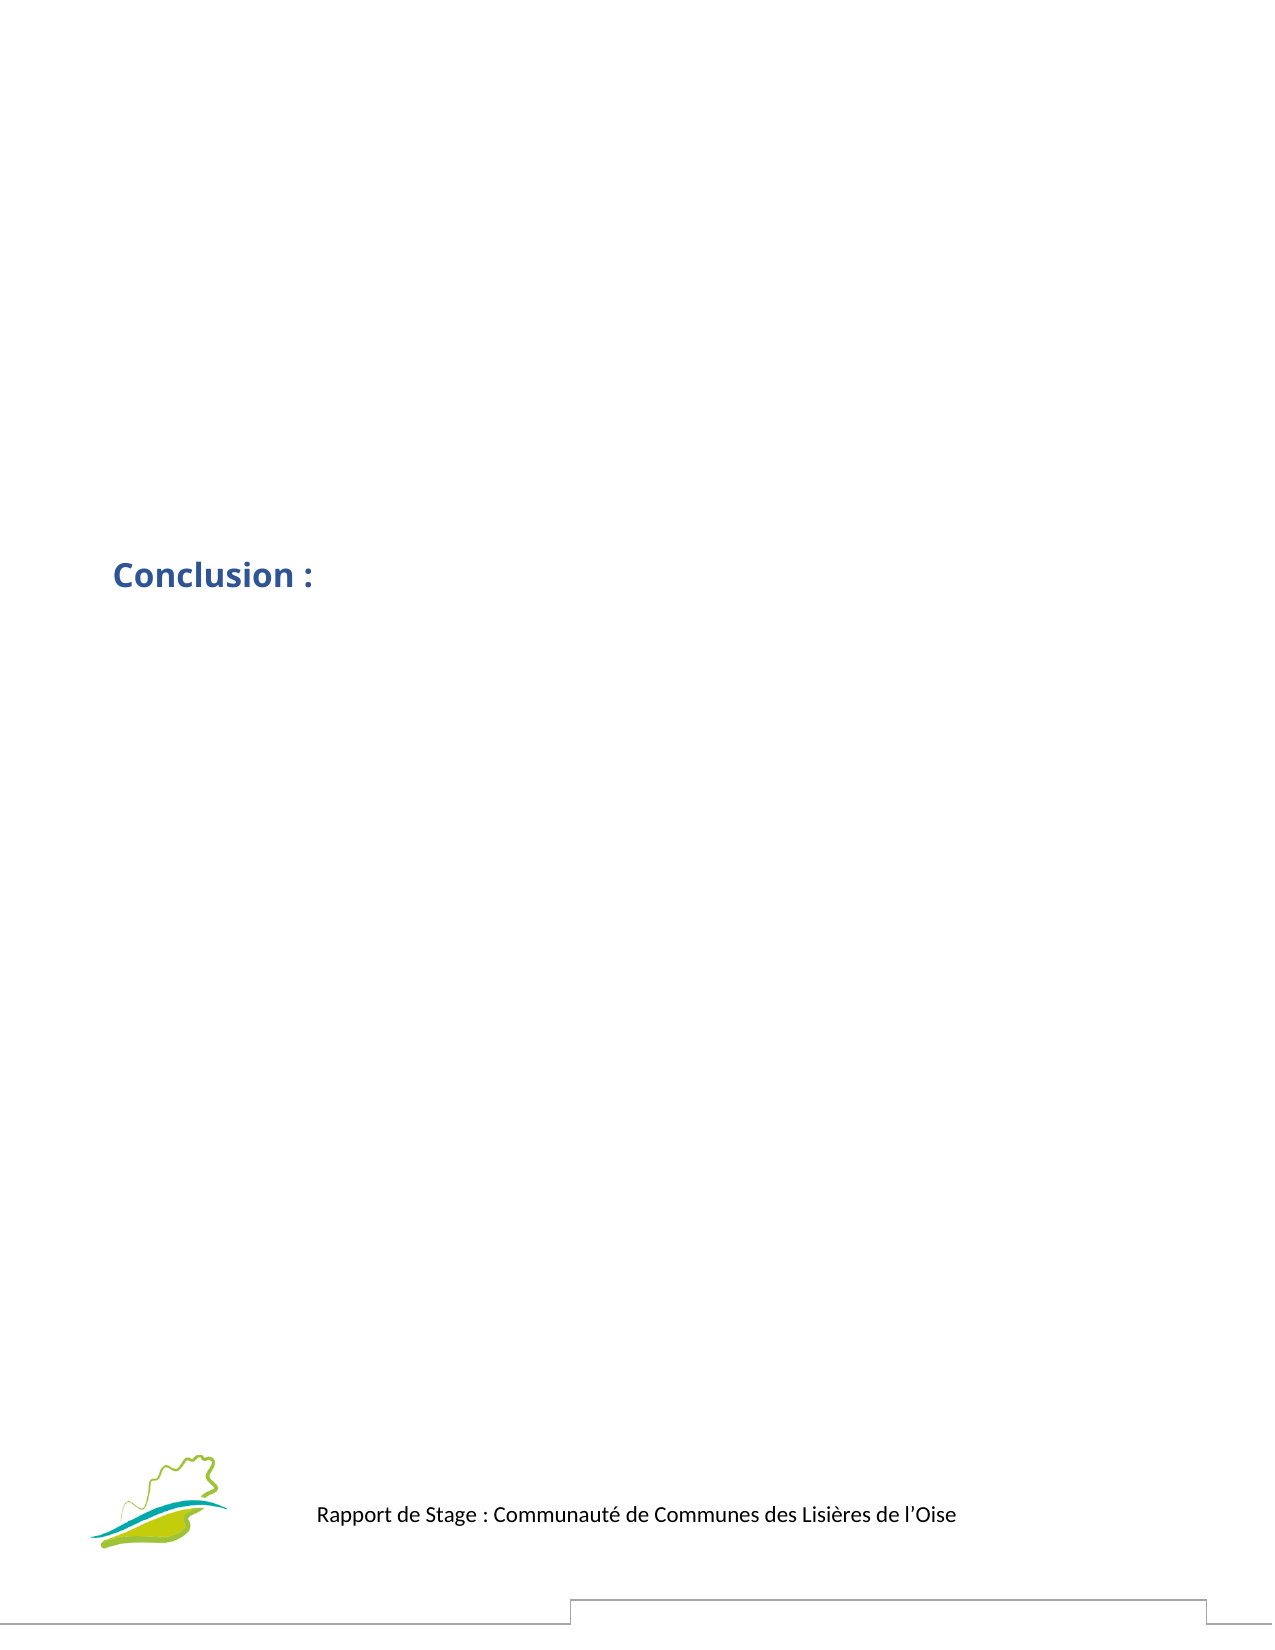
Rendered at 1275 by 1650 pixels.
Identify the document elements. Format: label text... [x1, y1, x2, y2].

subtitle Conclusion : [112, 552, 1162, 597]
